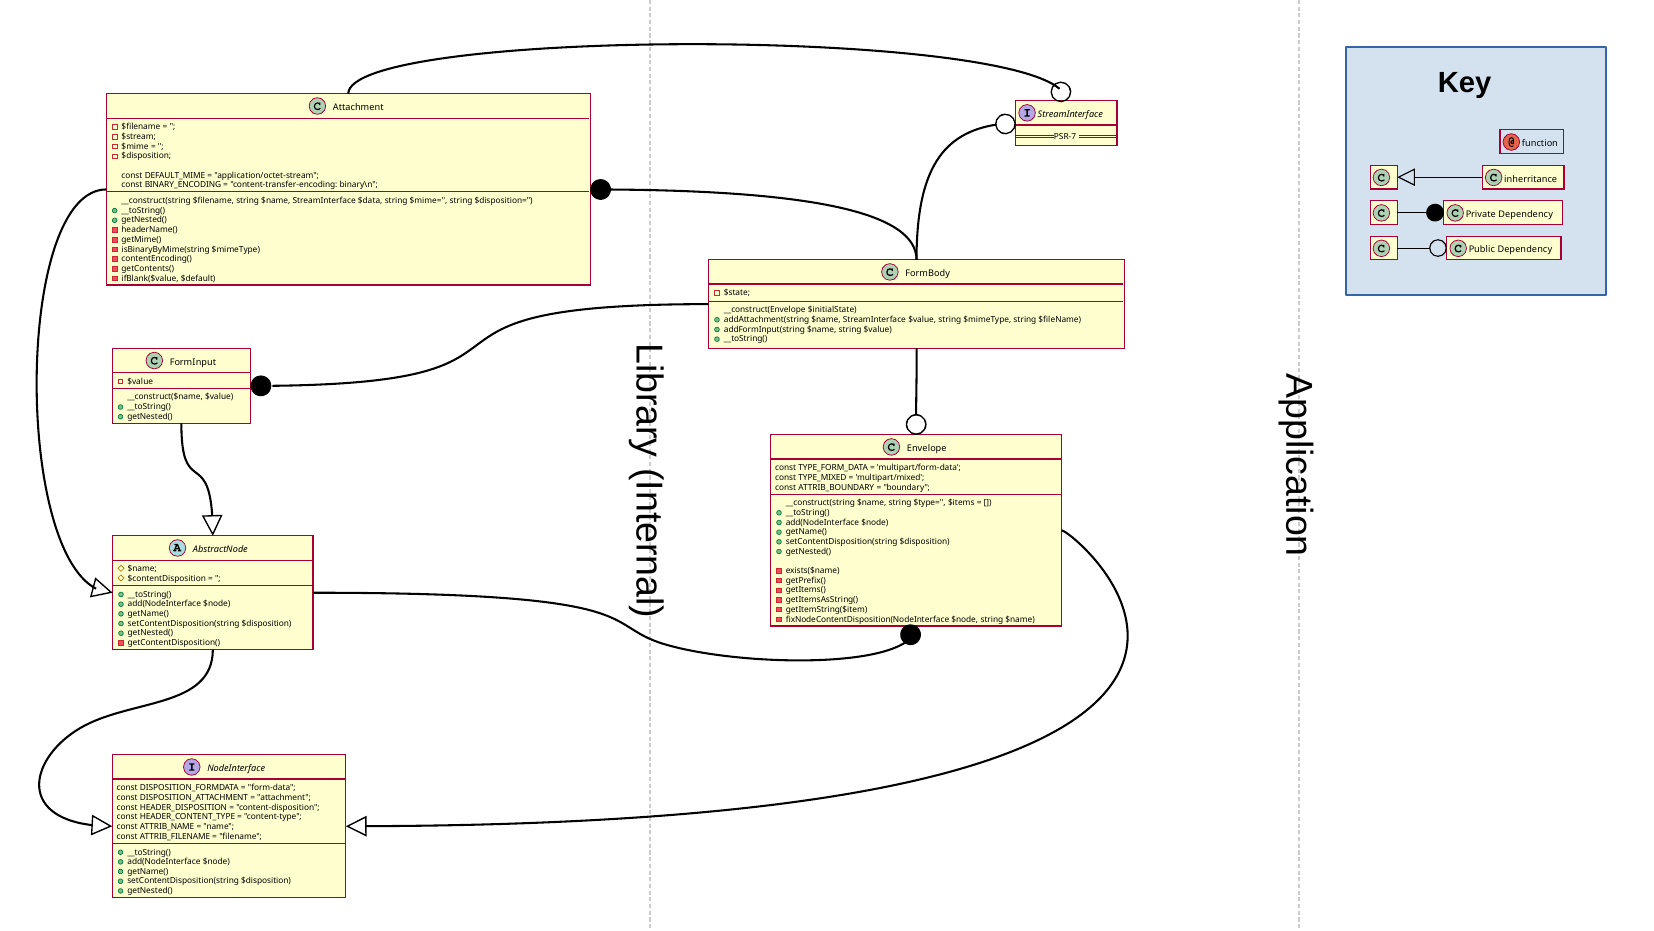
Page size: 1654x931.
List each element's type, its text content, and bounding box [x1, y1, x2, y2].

text_box getItemsAsString() [785, 593, 864, 603]
text_box $mime = ''; [121, 140, 171, 150]
text_box setContentDisposition(string $disposition) [127, 617, 303, 628]
text_box exists($name) [785, 564, 846, 575]
text_box __toString() [785, 506, 834, 516]
text_box [1016, 126, 1116, 135]
text_box [1016, 138, 1116, 145]
text_box __construct(Envelope $initialState) [723, 304, 869, 313]
text_box [113, 389, 250, 423]
text_box function [1521, 136, 1560, 148]
text_box __toString() [723, 333, 772, 343]
text_box __toString() [121, 204, 170, 214]
text_box __toString() [127, 588, 176, 598]
text_box [771, 460, 1061, 494]
text_box __construct(string $name, string $type='', $items = []) [785, 497, 1015, 507]
text_box NodeInterface [207, 761, 274, 773]
text_box [113, 373, 250, 388]
text_box addFormInput(string $name, string $value) [723, 323, 904, 334]
text_box getMime() [121, 233, 165, 243]
text_box [113, 349, 250, 372]
text_box getName() [127, 865, 172, 875]
text_box FormInput [169, 355, 218, 367]
text_box [113, 844, 345, 897]
text_box addAttachment(string $name, StreamInterface $value, string $mimeType, string $fileName) [723, 313, 1108, 324]
text_box getName() [785, 526, 831, 535]
text_box const DISPOSITION_ATTACHMENT = "attachment"; [116, 791, 327, 801]
text_box Envelope [906, 441, 950, 453]
text_box $state; [723, 287, 753, 297]
text_box [1016, 101, 1116, 124]
text_box $contentDisposition = ''; [127, 572, 231, 583]
text_box getContentDisposition() [127, 636, 227, 647]
text_box const ATTRIB_NAME = "name"; [116, 820, 246, 830]
text_box Private Dependency [1465, 207, 1560, 219]
text_box getNested() [127, 884, 177, 895]
text_box getPrefix() [785, 574, 830, 584]
text_box Key [1370, 59, 1560, 116]
text_box const HEADER_CONTENT_TYPE = "content-type"; [116, 811, 322, 821]
text_box headerName() [121, 223, 182, 234]
text_box getContents() [121, 262, 179, 272]
text_box AbstractNode [192, 542, 257, 554]
text_box Attachment [332, 100, 388, 112]
text_box [113, 780, 345, 843]
text_box setContentDisposition(string $disposition) [785, 535, 961, 546]
text_box getNested() [785, 545, 836, 556]
text_box getItemString($item) [785, 603, 874, 613]
text_box add(NodeInterface $node) [785, 516, 896, 527]
text_box [709, 260, 1124, 348]
text_box fixNodeContentDisposition(NodeInterface $node, string $name) [785, 613, 1052, 624]
text_box const HEADER_DISPOSITION = "content-disposition"; [116, 801, 338, 812]
text_box isBinaryByMime(string $mimeType) [121, 243, 270, 254]
text_box StreamInterface [1037, 107, 1114, 119]
text_box Public Dependency [1468, 243, 1557, 254]
text_box getName() [127, 607, 173, 617]
text_box __construct(string $filename, string $name, StreamInterface $data, string $mime='', string $disposition='') [121, 194, 570, 205]
text_box const TYPE_FORM_DATA = 'multipart/form-data'; [775, 462, 977, 472]
text_box const ATTRIB_BOUNDARY = "boundary"; [775, 481, 943, 492]
text_box [107, 94, 590, 284]
text_box getNested() [121, 214, 171, 223]
text_box ifBlank($value, $default) [121, 272, 225, 283]
text_box add(NodeInterface $node) [127, 855, 238, 866]
text_box $stream; [121, 130, 159, 140]
text_box [113, 586, 312, 649]
text_box __construct($name, $value) [127, 391, 244, 402]
text_box [1346, 47, 1607, 296]
text_box setContentDisposition(string $disposition) [127, 875, 303, 886]
text_box const ATTRIB_FILENAME = "filename"; [116, 830, 276, 841]
text_box const TYPE_MIXED = 'multipart/mixed'; [775, 471, 939, 481]
text_box FormBody [905, 266, 953, 278]
text_box const DISPOSITION_FORMDATA = "form-data"; [116, 782, 310, 791]
text_box const DEFAULT_MIME = "application/octet-stream"; [121, 169, 334, 179]
text_box inherritance [1504, 172, 1561, 183]
text_box getNested() [127, 410, 177, 421]
text_box contentEncoding() [121, 252, 199, 263]
text_box $filename = ''; [121, 121, 183, 131]
text_box __toString() [127, 846, 176, 855]
text_box [771, 435, 1061, 458]
text_box __toString() [127, 401, 176, 410]
text_box getNested() [127, 627, 178, 636]
text_box [113, 755, 345, 778]
text_box const BINARY_ENCODING = "content-transfer-encoding: binary\n"; [121, 179, 398, 189]
text_box [113, 536, 312, 560]
text_box [771, 495, 1061, 625]
text_box add(NodeInterface $node) [127, 598, 238, 608]
text_box [113, 561, 312, 585]
text_box $disposition; [121, 150, 175, 160]
text_box PSR-7 [1053, 130, 1078, 141]
text_box $value [127, 375, 156, 386]
text_box $name; [127, 563, 160, 572]
text_box getItems() [785, 584, 830, 593]
